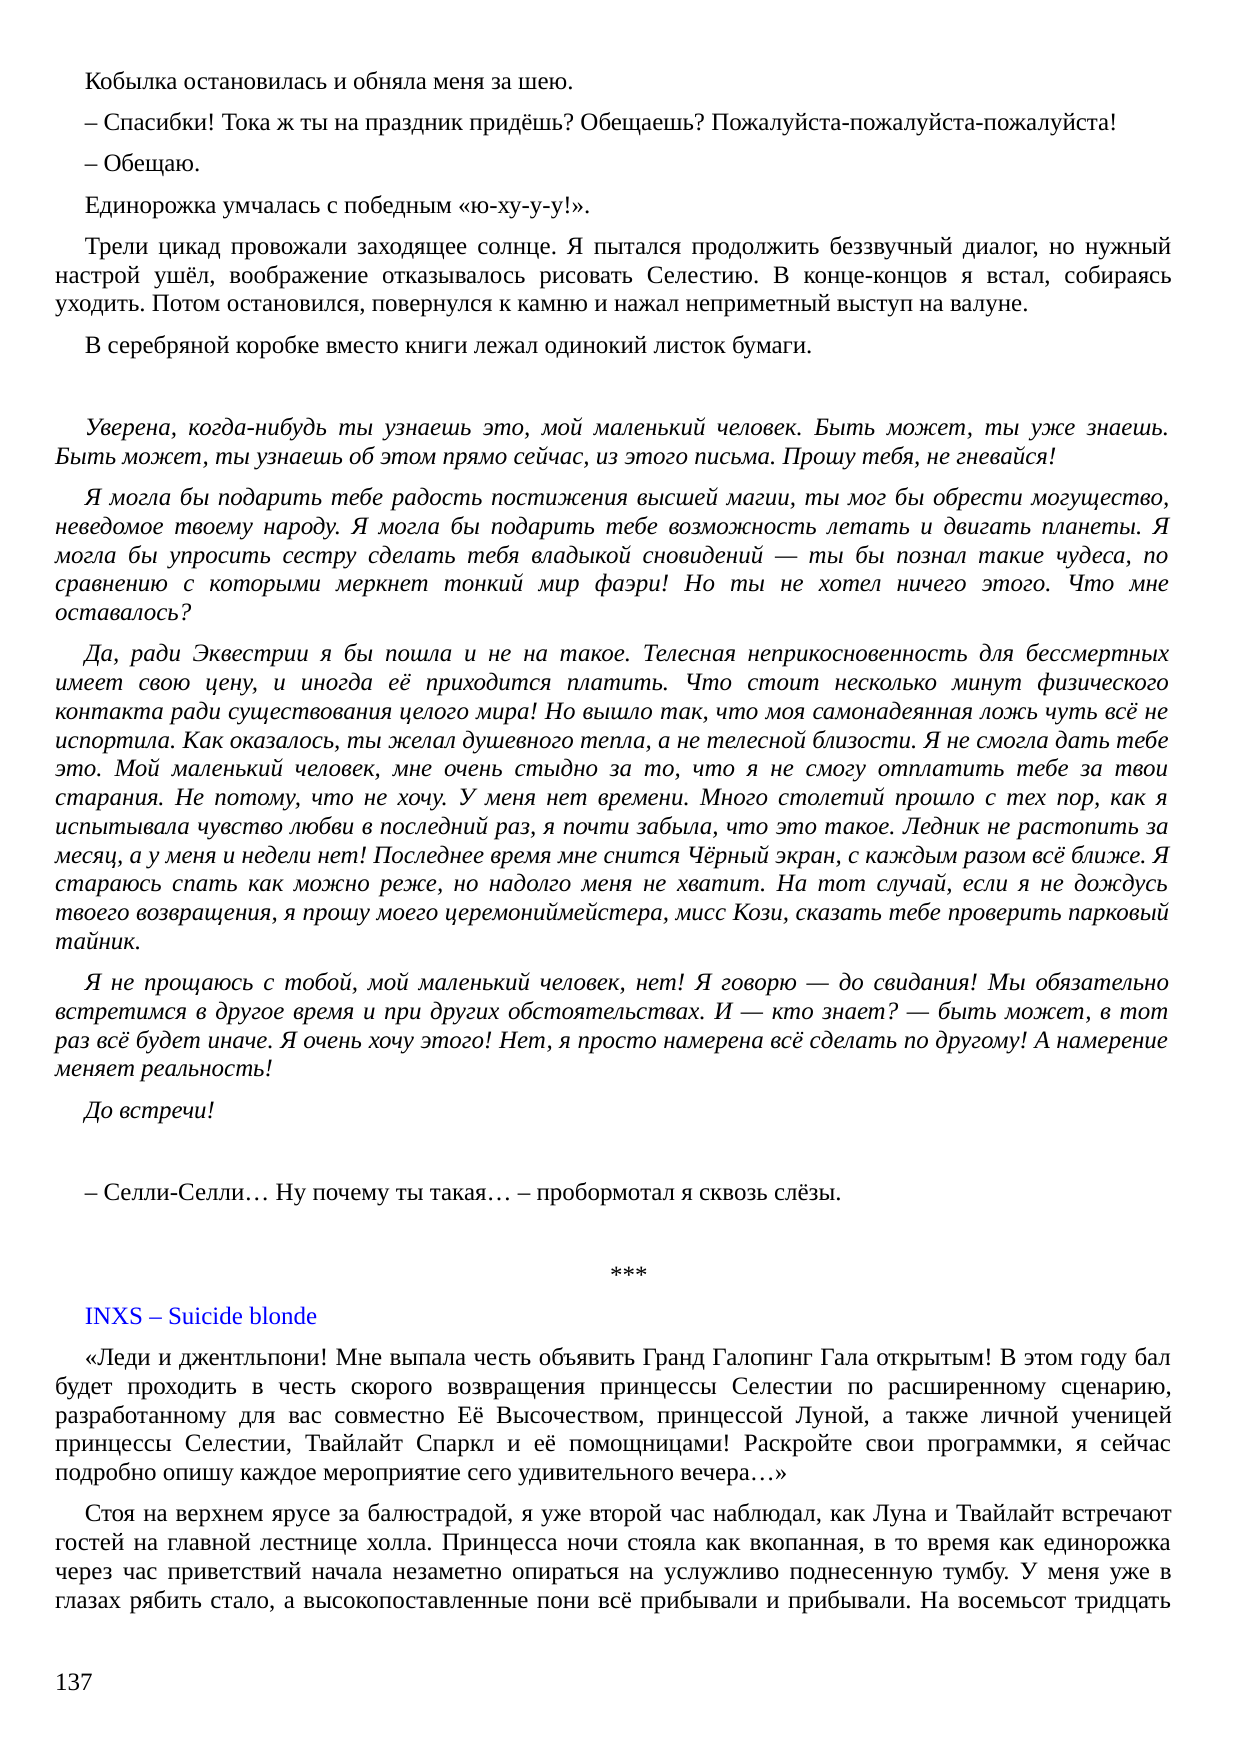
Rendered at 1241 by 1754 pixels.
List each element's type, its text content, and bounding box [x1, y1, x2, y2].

text Единорожка умчалась с победным «ю-ху-у-у!». [55, 190, 1173, 218]
text – Спасибки! Тока ж ты на праздник придёшь? Обещаешь? Пожалуйста-пожалуйста-пожалуйста! [55, 107, 1173, 136]
text Уверена, когда-нибудь ты узнаешь это, мой маленький человек. Быть может, ты уже знаешь. Быть может, ты узнаешь об этом прямо сейчас, из этого письма. Прошу тебя, не гневайся! [55, 412, 1173, 470]
text Трели цикад провожали заходящее солнце. Я пытался продолжить беззвучный диалог, но нужный настрой ушёл, воображение отказывалось рисовать Селестию. В конце-концов я встал, собираясь уходить. Потом остановился, повернулся к камню и нажал неприметный выступ на валуне. [55, 231, 1173, 317]
text Я не прощаюсь с тобой, мой маленький человек, нет! Я говорю — до свидания! Мы обязательно встретимся в другое время и при других обстоятельствах. И — кто знает? — быть может, в тот раз всё будет иначе. Я очень хочу этого! Нет, я просто намерена всё сделать по другому! А намерение меняет реальность! [55, 967, 1173, 1082]
text До встречи! [55, 1095, 1173, 1123]
text В серебряной коробке вместо книги лежал одинокий листок бумаги. [55, 330, 1173, 358]
text Стоя на верхнем ярусе за балюстрадой, я уже второй час наблюдал, как Луна и Твайлайт встречают гостей на главной лестнице холла. Принцесса ночи стояла как вкопанная, в то время как единорожка через час приветствий начала незаметно опираться на услужливо поднесенную тумбу. У меня уже в глазах рябить стало, а высокопоставленные пони всё прибывали и прибывали. На восемьсот тридцать [55, 1498, 1173, 1613]
text Да, ради Эквестрии я бы пошла и не на такое. Телесная неприкосновенность для бессмертных имеет свою цену, и иногда её приходится платить. Что стоит несколько минут физического контакта ради существования целого мира! Но вышло так, что моя самонадеянная ложь чуть всё не испортила. Как оказалось, ты желал душевного тепла, а не телесной близости. Я не смогла дать тебе это. Мой маленький человек, мне очень стыдно за то, что я не смогу отплатить тебе за твои старания. Не потому, что не хочу. У меня нет времени. Много столетий прошло с тех пор, как я испытывала чувство любви в последний раз, я почти забыла, что это такое. Ледник не растопить за месяц, а у меня и недели нет! Последнее время мне снится Чёрный экран, с каждым разом всё ближе. Я стараюсь спать как можно реже, но надолго меня не хватит. На тот случай, если я не дождусь твоего возвращения, я прошу моего церемониймейстера, мисс Кози, сказать тебе проверить парковый тайник. [55, 638, 1173, 955]
text «Леди и джентльпони! Мне выпала честь объявить Гранд Галопинг Гала открытым! В этом году бал будет проходить в честь скорого возвращения принцессы Селестии по расширенному сценарию, разработанному для вас совместно Её Высочеством, принцессой Луной, а также личной ученицей принцессы Селестии, Твайлайт Спаркл и её помощницами! Раскройте свои программки, я сейчас подробно опишу каждое мероприятие сего удивительного вечера…» [55, 1342, 1173, 1486]
text Я могла бы подарить тебе радость постижения высшей магии, ты мог бы обрести могущество, неведомое твоему народу. Я могла бы подарить тебе возможность летать и двигать планеты. Я могла бы упросить сестру сделать тебя владыкой сновидений — ты бы познал такие чудеса, по сравнению с которыми меркнет тонкий мир фаэри! Но ты не хотел ничего этого. Что мне оставалось? [55, 482, 1173, 626]
text *** [55, 1260, 1173, 1288]
text Кобылка остановилась и обняла меня за шею. [55, 66, 1173, 95]
text – Селли-Селли… Ну почему ты такая… – пробормотал я сквозь слёзы. [55, 1177, 1173, 1206]
text INXS – Suicide blonde [55, 1301, 1173, 1330]
text – Обещаю. [55, 148, 1173, 177]
